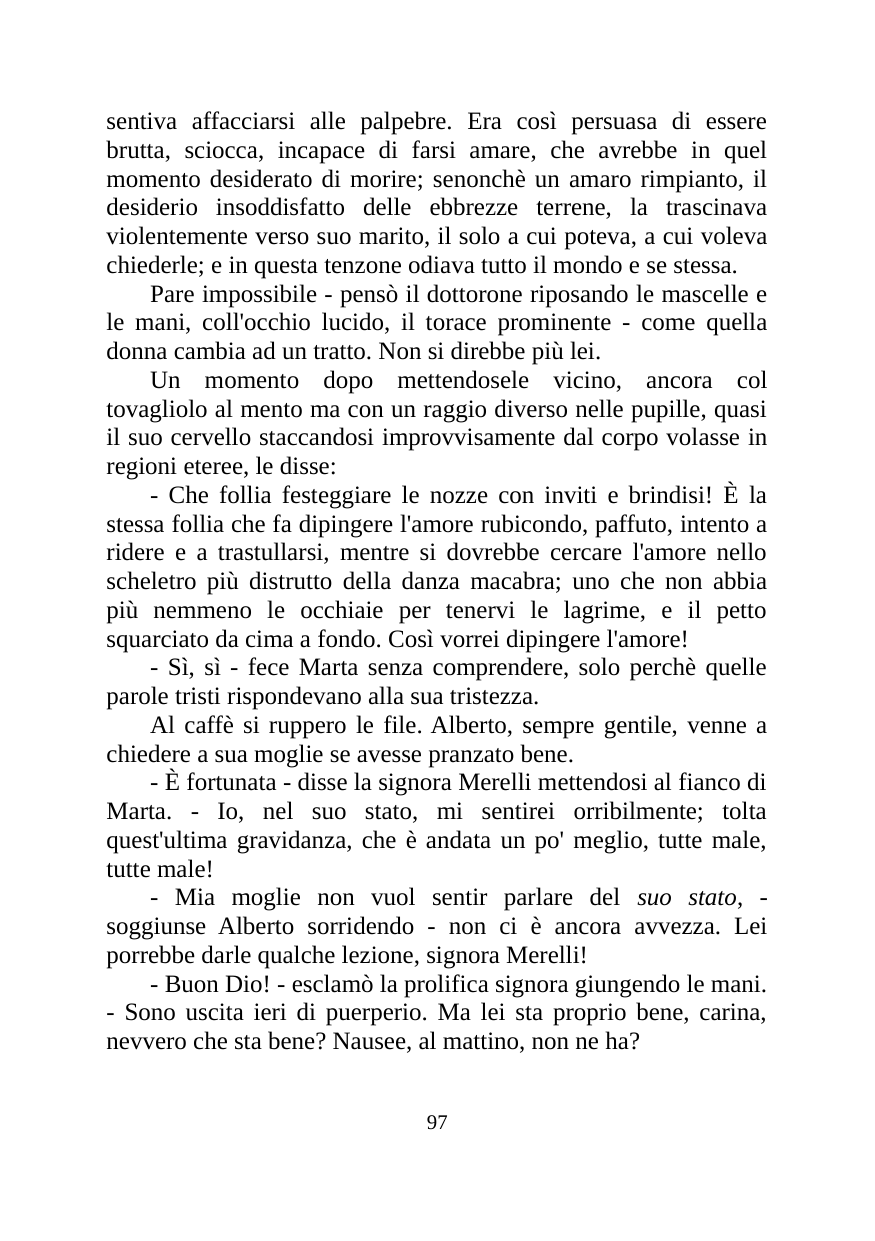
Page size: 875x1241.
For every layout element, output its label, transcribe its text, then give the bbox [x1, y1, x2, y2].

text sentiva affacciarsi alle palpebre. Era così persuasa di essere brutta, sciocca, incapace di farsi amare, che avrebbe in quel momento desiderato di morire; senonchè un amaro rimpianto, il desiderio insoddisfatto delle ebbrezze terrene, la trascinava violentemente verso suo marito, il solo a cui poteva, a cui voleva chiederle; e in questa tenzone odiava tutto il mondo e se stessa. [106, 106, 768, 279]
text - È fortunata - disse la signora Merelli mettendosi al fianco di Marta. - Io, nel suo stato, mi sentirei orribilmente; tolta quest'ultima gravidanza, che è andata un po' meglio, tutte male, tutte male! [106, 767, 768, 882]
text - Che follia festeggiare le nozze con inviti e brindisi! È la stessa follia che fa dipingere l'amore rubicondo, paffuto, intento a ridere e a trastullarsi, mentre si dovrebbe cercare l'amore nello scheletro più distrutto della danza macabra; uno che non abbia più nemmeno le occhiaie per tenervi le lagrime, e il petto squarciato da cima a fondo. Così vorrei dipingere l'amore! [106, 480, 768, 652]
text - Buon Dio! - esclamò la prolifica signora giungendo le mani. - Sono uscita ieri di puerperio. Ma lei sta proprio bene, carina, nevvero che sta bene? Nausee, al mattino, non ne ha? [106, 969, 768, 1055]
text - Sì, sì - fece Marta senza comprendere, solo perchè quelle parole tristi rispondevano alla sua tristezza. [106, 652, 768, 710]
text Un momento dopo mettendosele vicino, ancora col tovagliolo al mento ma con un raggio diverso nelle pupille, quasi il suo cervello staccandosi improvvisamente dal corpo volasse in regioni eteree, le disse: [106, 365, 768, 480]
text - Mia moglie non vuol sentir parlare del suo stato, - soggiunse Alberto sorridendo - non ci è ancora avvezza. Lei porrebbe darle qualche lezione, signora Merelli! [106, 882, 768, 969]
text Pare impossibile - pensò il dottorone riposando le mascelle e le mani, coll'occhio lucido, il torace prominente - come quella donna cambia ad un tratto. Non si direbbe più lei. [106, 279, 768, 365]
text Al caffè si ruppero le file. Alberto, sempre gentile, venne a chiedere a sua moglie se avesse pranzato bene. [106, 710, 768, 767]
